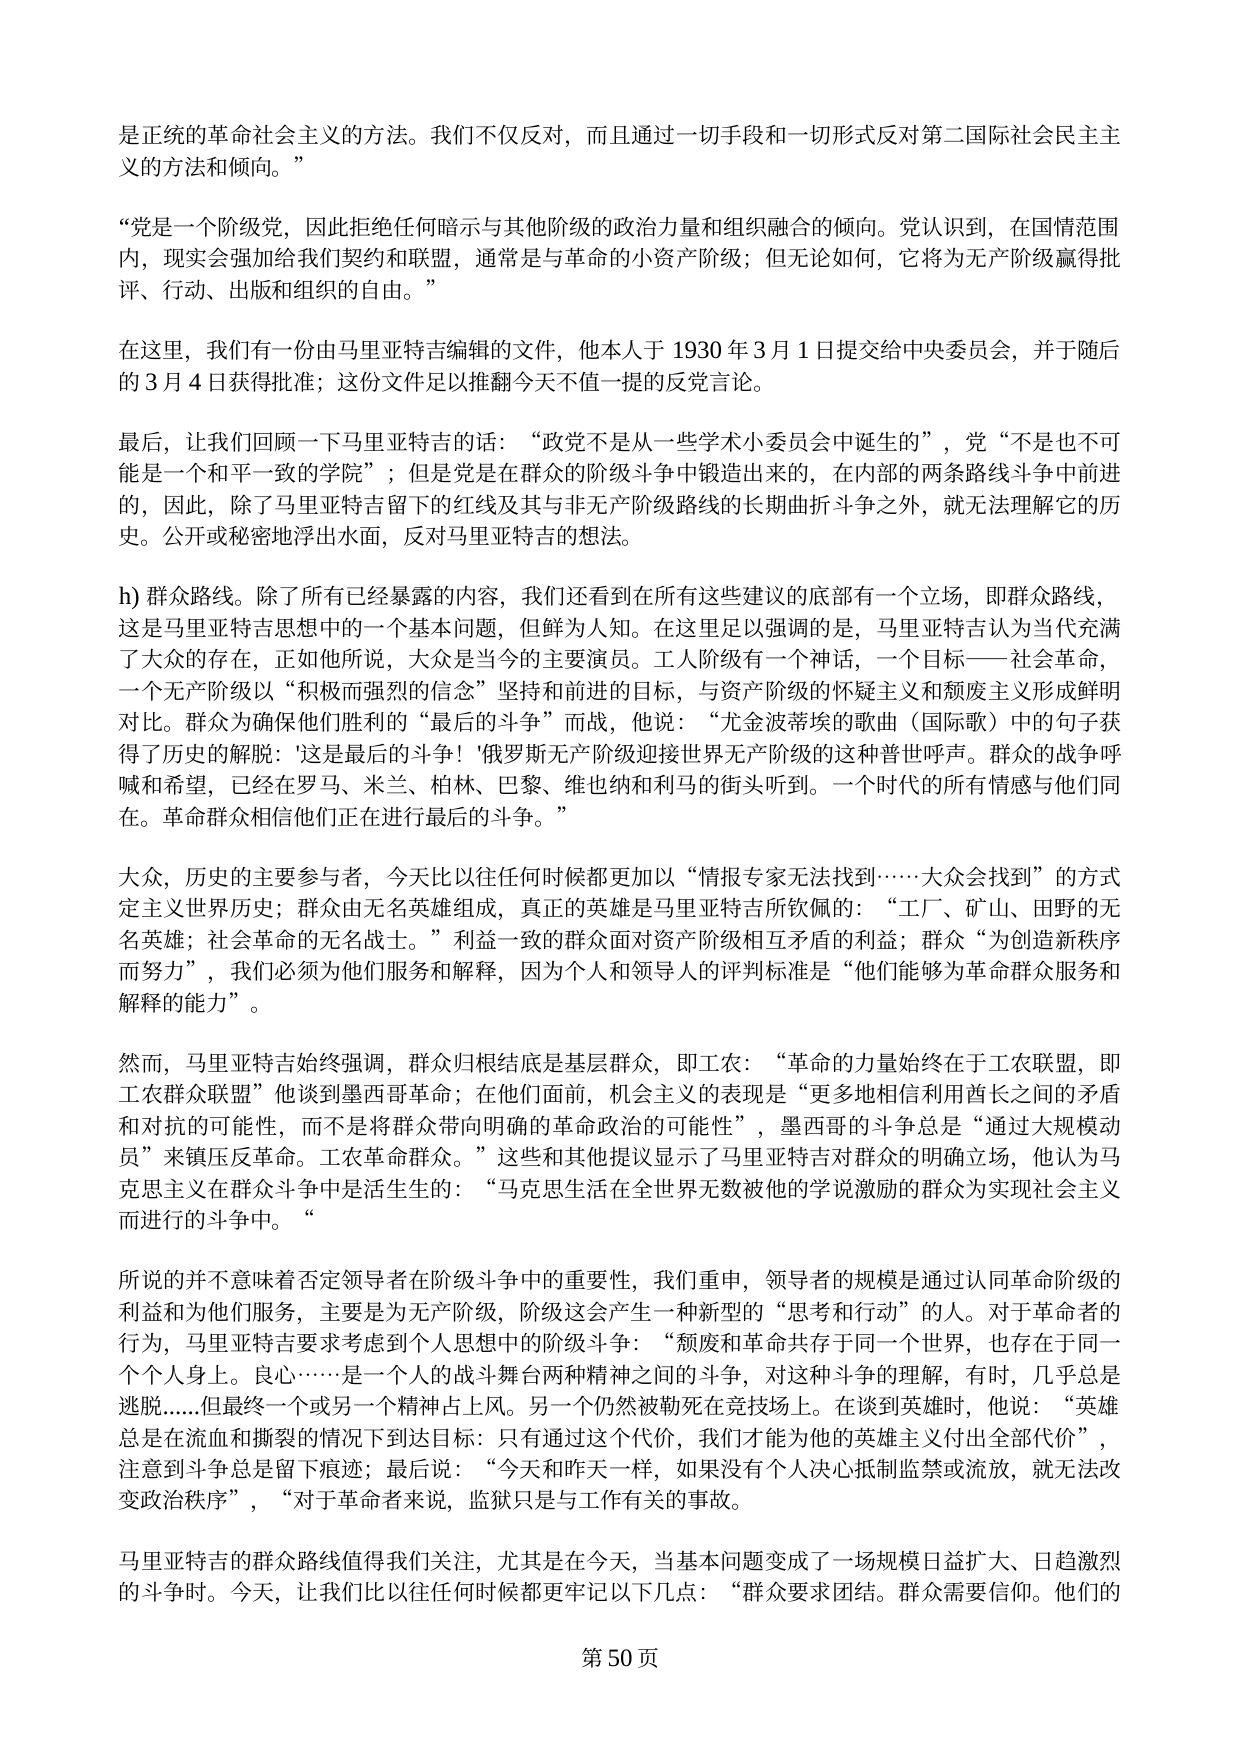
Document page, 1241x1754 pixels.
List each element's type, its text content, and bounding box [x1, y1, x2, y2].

text 大众，历史的主要参与者，今天比以往任何时候都更加以“情报专家无法找到……大众会找到”的方式定主义世界历史；群众由无名英雄组成，真正的英雄是马里亚特吉所钦佩的：“工厂、矿山、田野的无名英雄；社会革命的无名战士。”利益一致的群众面对资产阶级相互矛盾的利益；群众“为创造新秩序而努力”，我们必须为他们服务和解释，因为个人和领导人的评判标准是“他们能够为革命群众服务和解释的能力”。 [118, 860, 1122, 1017]
text h) 群众路线。除了所有已经暴露的内容，我们还看到在所有这些建议的底部有一个立场，即群众路线，这是马里亚特吉思想中的一个基本问题，但鲜为人知。在这里足以强调的是，马里亚特吉认为当代充满了大众的存在，正如他所说，大众是当今的主要演员。工人阶级有一个神话，一个目标——社会革命，一个无产阶级以“积极而强烈的信念”坚持和前进的目标，与资产阶级的怀疑主义和颓废主义形成鲜明对比。群众为确保他们胜利的“最后的斗争”而战，他说：“尤金波蒂埃的歌曲（国际歌）中的句子获得了历史的解脱：'这是最后的斗争！'俄罗斯无产阶级迎接世界无产阶级的这种普世呼声。群众的战争呼喊和希望，已经在罗马、米兰、柏林、巴黎、维也纳和利马的街头听到。一个时代的所有情感与他们同在。革命群众相信他们正在进行最后的斗争。” [118, 579, 1122, 831]
text 最后，让我们回顾一下马里亚特吉的话：“政党不是从一些学术小委员会中诞生的”，党“不是也不可能是一个和平一致的学院”；但是党是在群众的阶级斗争中锻造出来的，在内部的两条路线斗争中前进的，因此，除了马里亚特吉留下的红线及其与非无产阶级路线的长期曲折斗争之外，就无法理解它的历史。公开或秘密地浮出水面，反对马里亚特吉的想法。 [118, 425, 1122, 551]
text 在这里，我们有一份由马里亚特吉编辑的文件，他本人于1930年3月1日提交给中央委员会，并于随后的3月4日获得批准；这份文件足以推翻今天不值一提的反党言论。 [118, 333, 1122, 396]
text 然而，马里亚特吉始终强调，群众归根结底是基层群众，即工农：“革命的力量始终在于工农联盟，即工农群众联盟”他谈到墨西哥革命；在他们面前，机会主义的表现是“更多地相信利用酋长之间的矛盾和对抗的可能性，而不是将群众带向明确的革命政治的可能性”，墨西哥的斗争总是“通过大规模动员”来镇压反革命。工农革命群众。”这些和其他提议显示了马里亚特吉对群众的明确立场，他认为马克思主义在群众斗争中是活生生的：“马克思生活在全世界无数被他的学说激励的群众为实现社会主义而进行的斗争中。“ [118, 1046, 1122, 1235]
text “党是一个阶级党，因此拒绝任何暗示与其他阶级的政治力量和组织融合的倾向。党认识到，在国情范围内，现实会强加给我们契约和联盟，通常是与革命的小资产阶级；但无论如何，它将为无产阶级赢得批评、行动、出版和组织的自由。” [118, 210, 1122, 304]
text 是正统的革命社会主义的方法。我们不仅反对，而且通过一切手段和一切形式反对第二国际社会民主主义的方法和倾向。” [118, 118, 1122, 181]
text 马里亚特吉的群众路线值得我们关注，尤其是在今天，当基本问题变成了一场规模日益扩大、日趋激烈的斗争时。今天，让我们比以往任何时候都更牢记以下几点：“群众要求团结。群众需要信仰。他们的 [118, 1544, 1122, 1607]
text 所说的并不意味着否定领导者在阶级斗争中的重要性，我们重申，领导者的规模是通过认同革命阶级的利益和为他们服务，主要是为无产阶级，阶级这会产生一种新型的“思考和行动”的人。对于革命者的行为，马里亚特吉要求考虑到个人思想中的阶级斗争：“颓废和革命共存于同一个世界，也存在于同一个个人身上。良心……是一个人的战斗舞台两种精神之间的斗争，对这种斗争的理解，有时，几乎总是逃脱......但最终一个或另一个精神占上风。另一个仍然被勒死在竞技场上。在谈到英雄时，他说：“英雄总是在流血和撕裂的情况下到达目标：只有通过这个代价，我们才能为他的英雄主义付出全部代价”，注意到斗争总是留下痕迹；最后说：“今天和昨天一样，如果没有个人决心抵制监禁或流放，就无法改变政治秩序”，“对于革命者来说，监狱只是与工作有关的事故。 [118, 1263, 1122, 1515]
